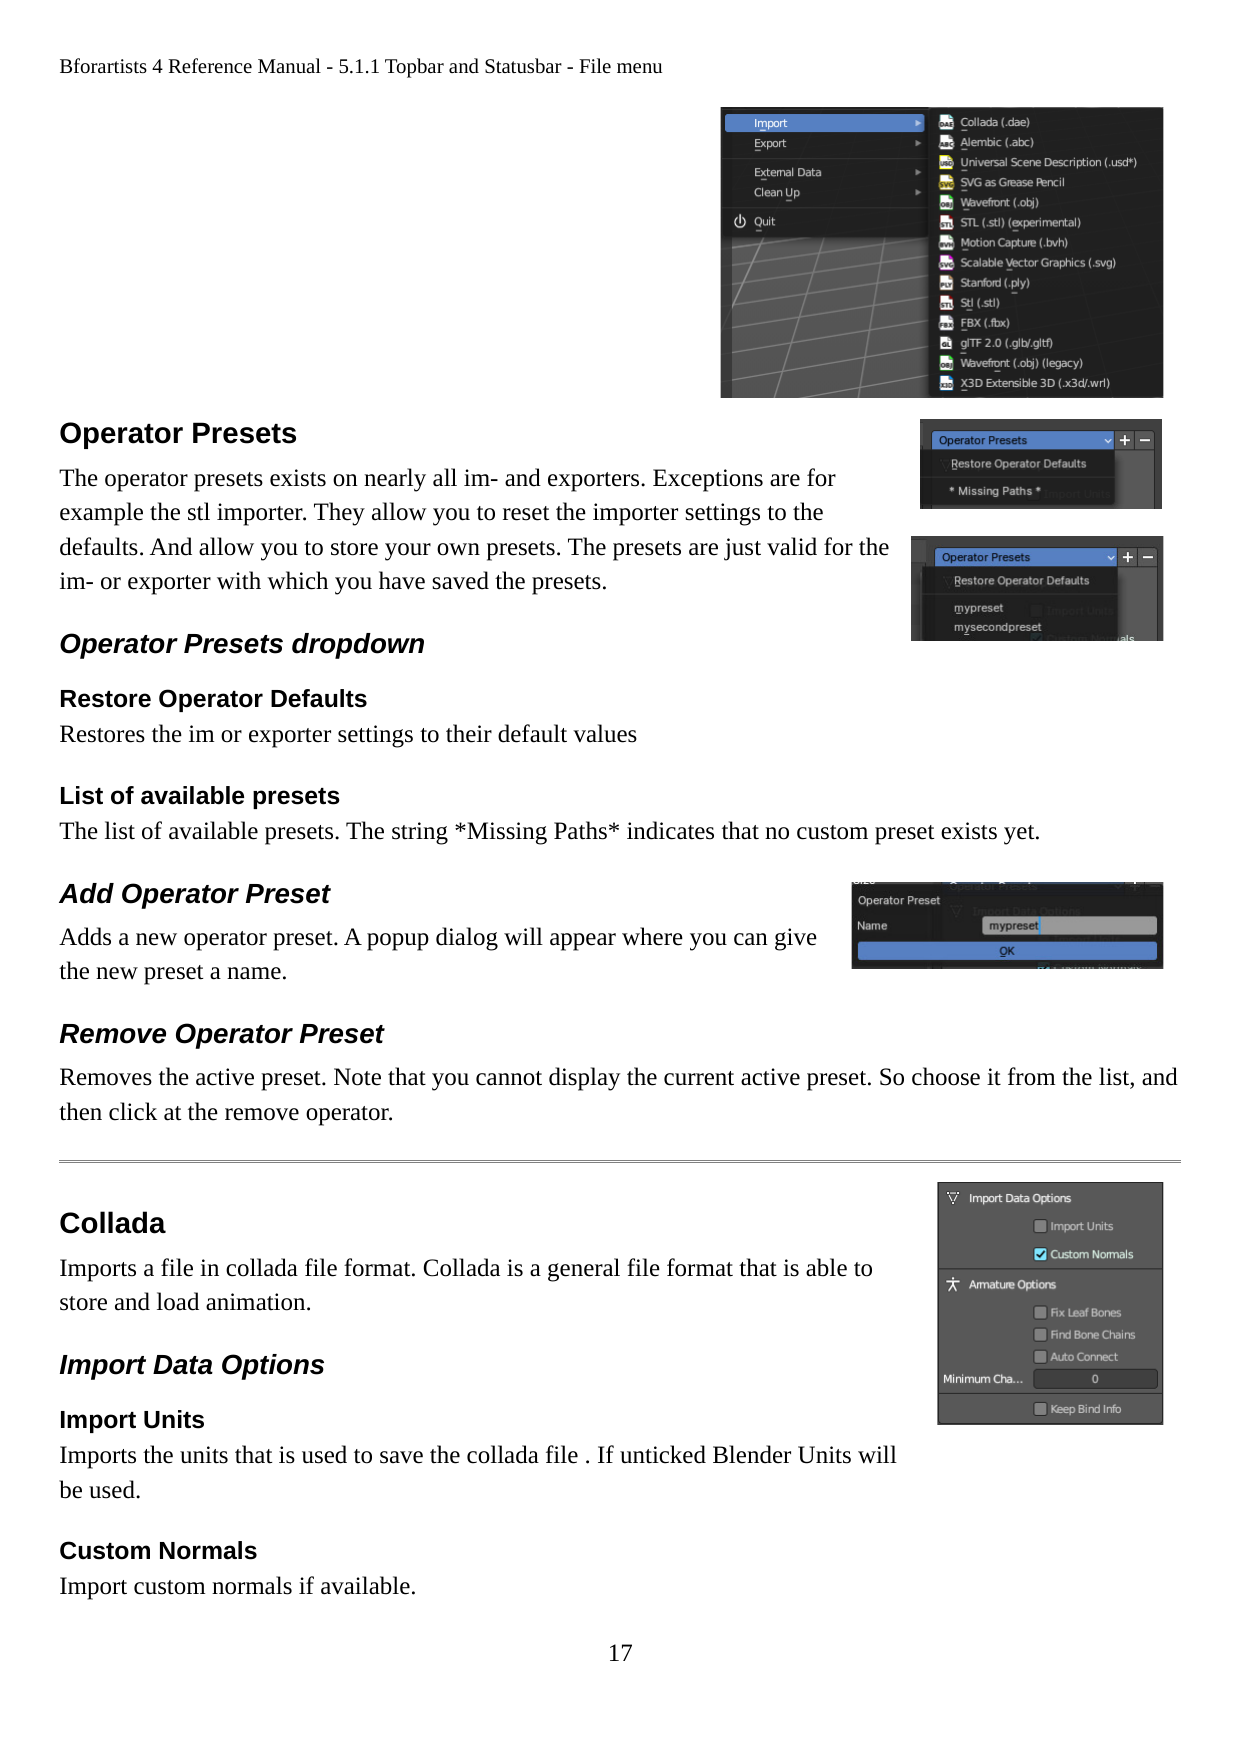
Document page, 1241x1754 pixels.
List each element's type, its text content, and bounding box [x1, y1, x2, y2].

subtitle Custom Normals [59, 1536, 1181, 1565]
subtitle [1164, 1206, 1181, 1240]
text Removes the active preset. Note that you cannot display the current active preset. So choose it from the list, and then click at the remove operator. [59, 1062, 1181, 1125]
picture [851, 882, 1164, 969]
subtitle Remove Operator Preset [59, 1018, 1181, 1049]
subtitle Collada [59, 1206, 937, 1240]
text Imports the units that is used to save the collada file . If unticked Blender Units will be used. [59, 1440, 1181, 1503]
picture [911, 536, 1164, 641]
text Import custom normals if available. [59, 1571, 1181, 1600]
text The operator presets exists on nearly all im- and exporters. Exceptions are for example the stl importer. They allow you to reset the importer settings to the defaults. And allow you to store your own presets. The presets are just valid for the im- or exporter with which you have saved the presets. [59, 463, 1181, 595]
subtitle Restore Operator Defaults [59, 684, 1181, 713]
subtitle Add Operator Preset [59, 877, 1181, 909]
text Restores the im or exporter settings to their default values [59, 719, 1181, 748]
picture [720, 107, 1164, 398]
picture [937, 1182, 1164, 1425]
text The list of available presets. The string *Missing Paths* indicates that no custom preset exists yet. [59, 816, 1181, 844]
text Adds a new operator preset. A popup dialog will appear where you can give the new preset a name. [59, 922, 1181, 985]
subtitle List of available presets [59, 781, 1181, 809]
subtitle Import Units [59, 1406, 1181, 1434]
subtitle Operator Presets dropdown [59, 628, 1181, 659]
subtitle [1164, 1349, 1181, 1381]
subtitle Operator Presets [59, 416, 1181, 450]
text Imports a file in collada file format. Collada is a general file format that is able to store and load animation. [59, 1253, 937, 1316]
picture [920, 419, 1162, 509]
subtitle Import Data Options [59, 1349, 937, 1381]
